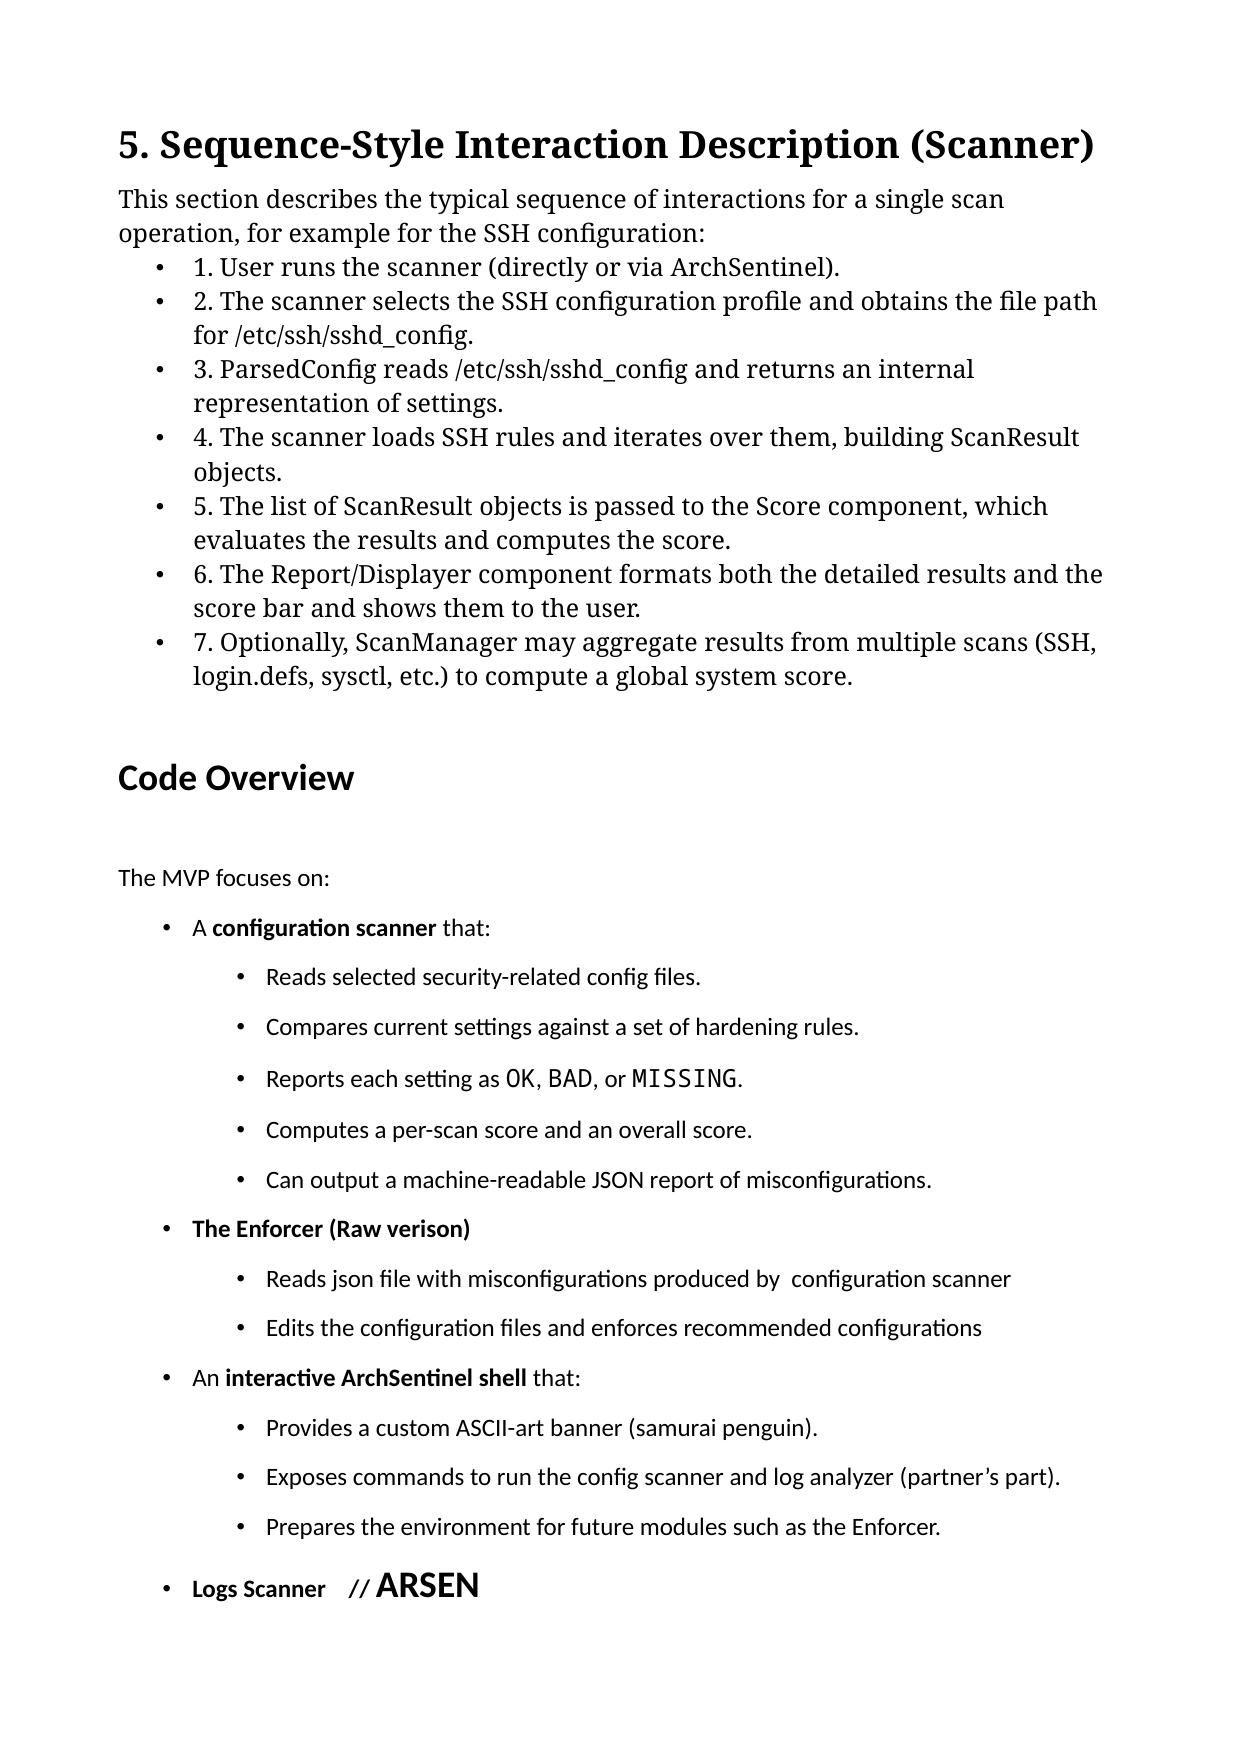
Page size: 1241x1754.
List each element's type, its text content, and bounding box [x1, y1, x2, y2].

list Can output a machine-readable JSON report of misconfigurations. [236, 1164, 1122, 1194]
list Reads selected security-related config files. [236, 961, 1122, 992]
list 5. The list of ScanResult objects is passed to the Score component, which evaluates the results and computes the score. [156, 488, 1122, 556]
list Reports each setting as OK, BAD, or MISSING. [236, 1061, 1122, 1094]
list 4. The scanner loads SSH rules and iterates over them, building ScanResult objects. [156, 420, 1122, 488]
list Computes a per-scan score and an overall score. [236, 1114, 1122, 1145]
text Code Overview [118, 754, 1122, 799]
list An interactive ArchSentinel shell that: [162, 1362, 1122, 1393]
list Prepares the environment for future modules such as the Enforcer. [236, 1511, 1122, 1541]
list Edits the configuration files and enforces recommended configurations [236, 1313, 1122, 1343]
list Exposes commands to run the config scanner and log analyzer (partner’s part). [236, 1461, 1122, 1492]
subtitle 5. Sequence-Style Interaction Description (Scanner) [118, 118, 1122, 169]
list The Enforcer (Raw verison) [162, 1213, 1122, 1244]
list 7. Optionally, ScanManager may aggregate results from multiple scans (SSH, login.defs, sysctl, etc.) to compute a global system score. [156, 624, 1122, 693]
list Compares current settings against a set of hardening rules. [236, 1011, 1122, 1041]
list 2. The scanner selects the SSH configuration profile and obtains the file path for /etc/ssh/sshd_config. [156, 284, 1122, 352]
list A configuration scanner that: [162, 912, 1122, 942]
list 3. ParsedConfig reads /etc/ssh/sshd_config and returns an internal representation of settings. [156, 352, 1122, 420]
list 1. User runs the scanner (directly or via ArchSentinel). [156, 250, 1122, 284]
text The MVP focuses on: [118, 862, 1122, 893]
text This section describes the typical sequence of interactions for a single scan operation, for example for the SSH configuration: [118, 182, 1122, 250]
list Reads json file with misconfigurations produced by configuration scanner [236, 1263, 1122, 1293]
list Provides a custom ASCII-art banner (samurai penguin). [236, 1412, 1122, 1442]
list 6. The Report/Displayer component formats both the detailed results and the score bar and shows them to the user. [156, 556, 1122, 624]
list Logs Scanner // ARSEN [162, 1561, 1122, 1606]
